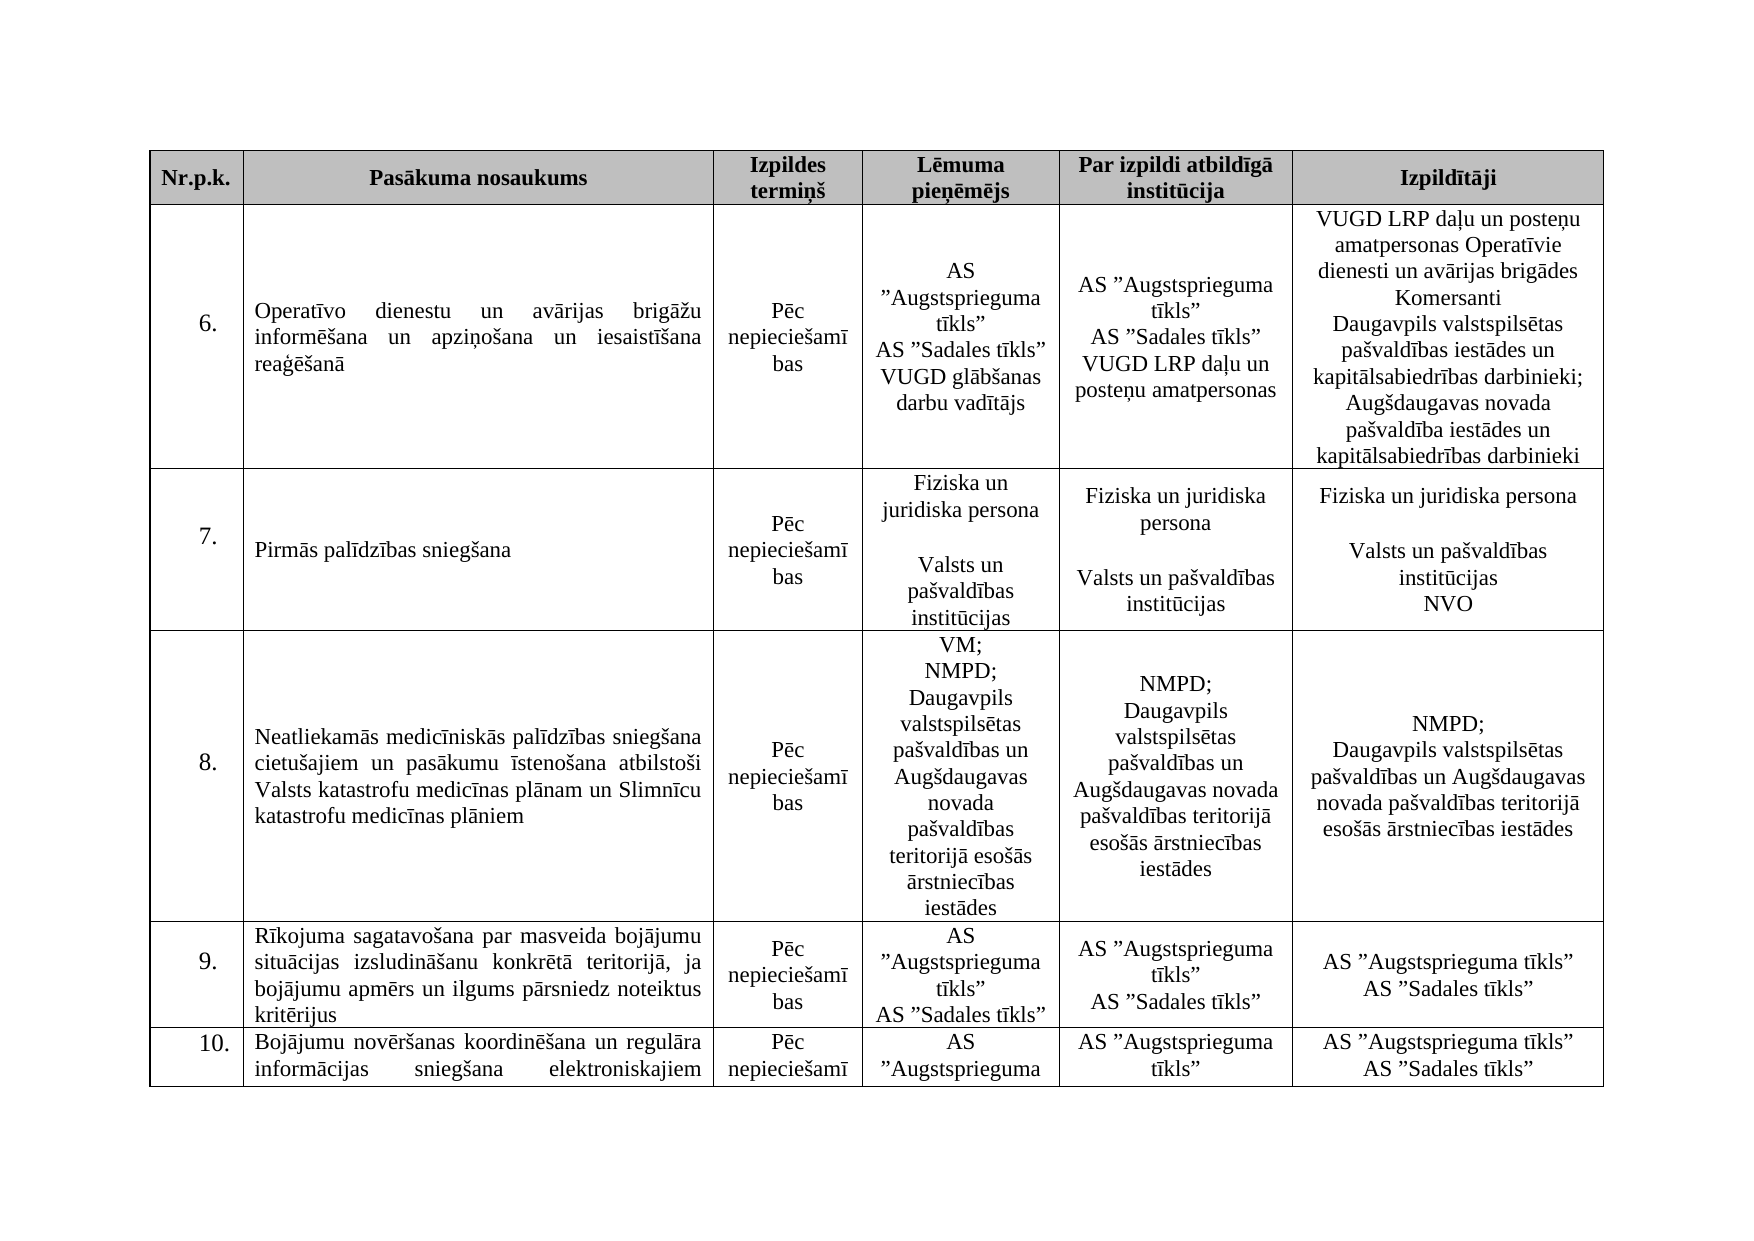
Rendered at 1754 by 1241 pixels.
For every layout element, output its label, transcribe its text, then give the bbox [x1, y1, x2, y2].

table_cell AS ”Augstsprieguma tīkls” AS ”Sadales tīkls” VUGD LRP daļu un posteņu amatpersonas [1060, 205, 1292, 468]
table_cell Pēc nepieciešamī [714, 1028, 862, 1086]
table_cell AS ”Augstsprieguma tīkls” AS ”Sadales tīkls” [1293, 922, 1603, 1027]
table_cell Operatīvo dienestu un avārijas brigāžu informēšana un apziņošana un iesaistīšana reaģēšanā [244, 205, 713, 468]
table_cell NMPD; Daugavpils valstspilsētas pašvaldības un Augšdaugavas novada pašvaldības teritorijā esošās ārstniecības iestādes [1060, 631, 1292, 921]
table_header Lēmuma pieņēmējs [863, 151, 1059, 204]
table_cell Pēc nepieciešamības [714, 469, 862, 630]
table_header Pasākuma nosaukums [244, 151, 713, 204]
table_cell VM; NMPD; Daugavpils valstspilsētas pašvaldības un Augšdaugavas novada pašvaldības teritorijā esošās ārstniecības iestādes [863, 631, 1059, 921]
table_cell [151, 469, 243, 630]
table_header Izpildītāji [1293, 151, 1603, 204]
table_cell [151, 1028, 243, 1086]
table_cell Fiziska un juridiska persona Valsts un pašvaldības institūcijas [863, 469, 1059, 630]
table_cell Pēc nepieciešamības [714, 205, 862, 468]
table_cell Rīkojuma sagatavošana par masveida bojājumu situācijas izsludināšanu konkrētā teritorijā, ja bojājumu apmērs un ilgums pārsniedz noteiktus kritērijus [244, 922, 713, 1027]
table_cell Pēc nepieciešamības [714, 631, 862, 921]
table_cell Pirmās palīdzības sniegšana [244, 469, 713, 630]
table_cell Neatliekamās medicīniskās palīdzības sniegšana cietušajiem un pasākumu īstenošana atbilstoši Valsts katastrofu medicīnas plānam un Slimnīcu katastrofu medicīnas plāniem [244, 631, 713, 921]
table_cell AS ”Augstsprieguma tīkls” AS ”Sadales tīkls” VUGD glābšanas darbu vadītājs [863, 205, 1059, 468]
table_cell [151, 631, 243, 921]
table_cell Pēc nepieciešamības [714, 922, 862, 1027]
table_header Nr.p.k. [151, 151, 243, 204]
table_cell VUGD LRP daļu un posteņu amatpersonas Operatīvie dienesti un avārijas brigādes Komersanti Daugavpils valstspilsētas pašvaldības iestādes un kapitālsabiedrības darbinieki; Augšdaugavas novada pašvaldība iestādes un kapitālsabiedrības darbinieki [1293, 205, 1603, 468]
table_cell Fiziska un juridiska persona Valsts un pašvaldības institūcijas [1060, 469, 1292, 630]
table_cell AS ”Augstsprieguma tīkls” [1060, 1028, 1292, 1086]
table_cell AS ”Augstsprieguma tīkls” AS ”Sadales tīkls” [1060, 922, 1292, 1027]
table_cell [151, 922, 243, 1027]
table_header Izpildes termiņš [714, 151, 862, 204]
table_cell Bojājumu novēršanas koordinēšana un regulāra informācijas sniegšana elektroniskajiem [244, 1028, 713, 1086]
table_cell NMPD; Daugavpils valstspilsētas pašvaldības un Augšdaugavas novada pašvaldības teritorijā esošās ārstniecības iestādes [1293, 631, 1603, 921]
table_cell AS ”Augstsprieguma [863, 1028, 1059, 1086]
table_cell AS ”Augstsprieguma tīkls” AS ”Sadales tīkls” [863, 922, 1059, 1027]
table_header Par izpildi atbildīgā institūcija [1060, 151, 1292, 204]
table_cell Fiziska un juridiska persona Valsts un pašvaldības institūcijas NVO [1293, 469, 1603, 630]
table_cell AS ”Augstsprieguma tīkls” AS ”Sadales tīkls” [1293, 1028, 1603, 1086]
table_cell [151, 205, 243, 468]
